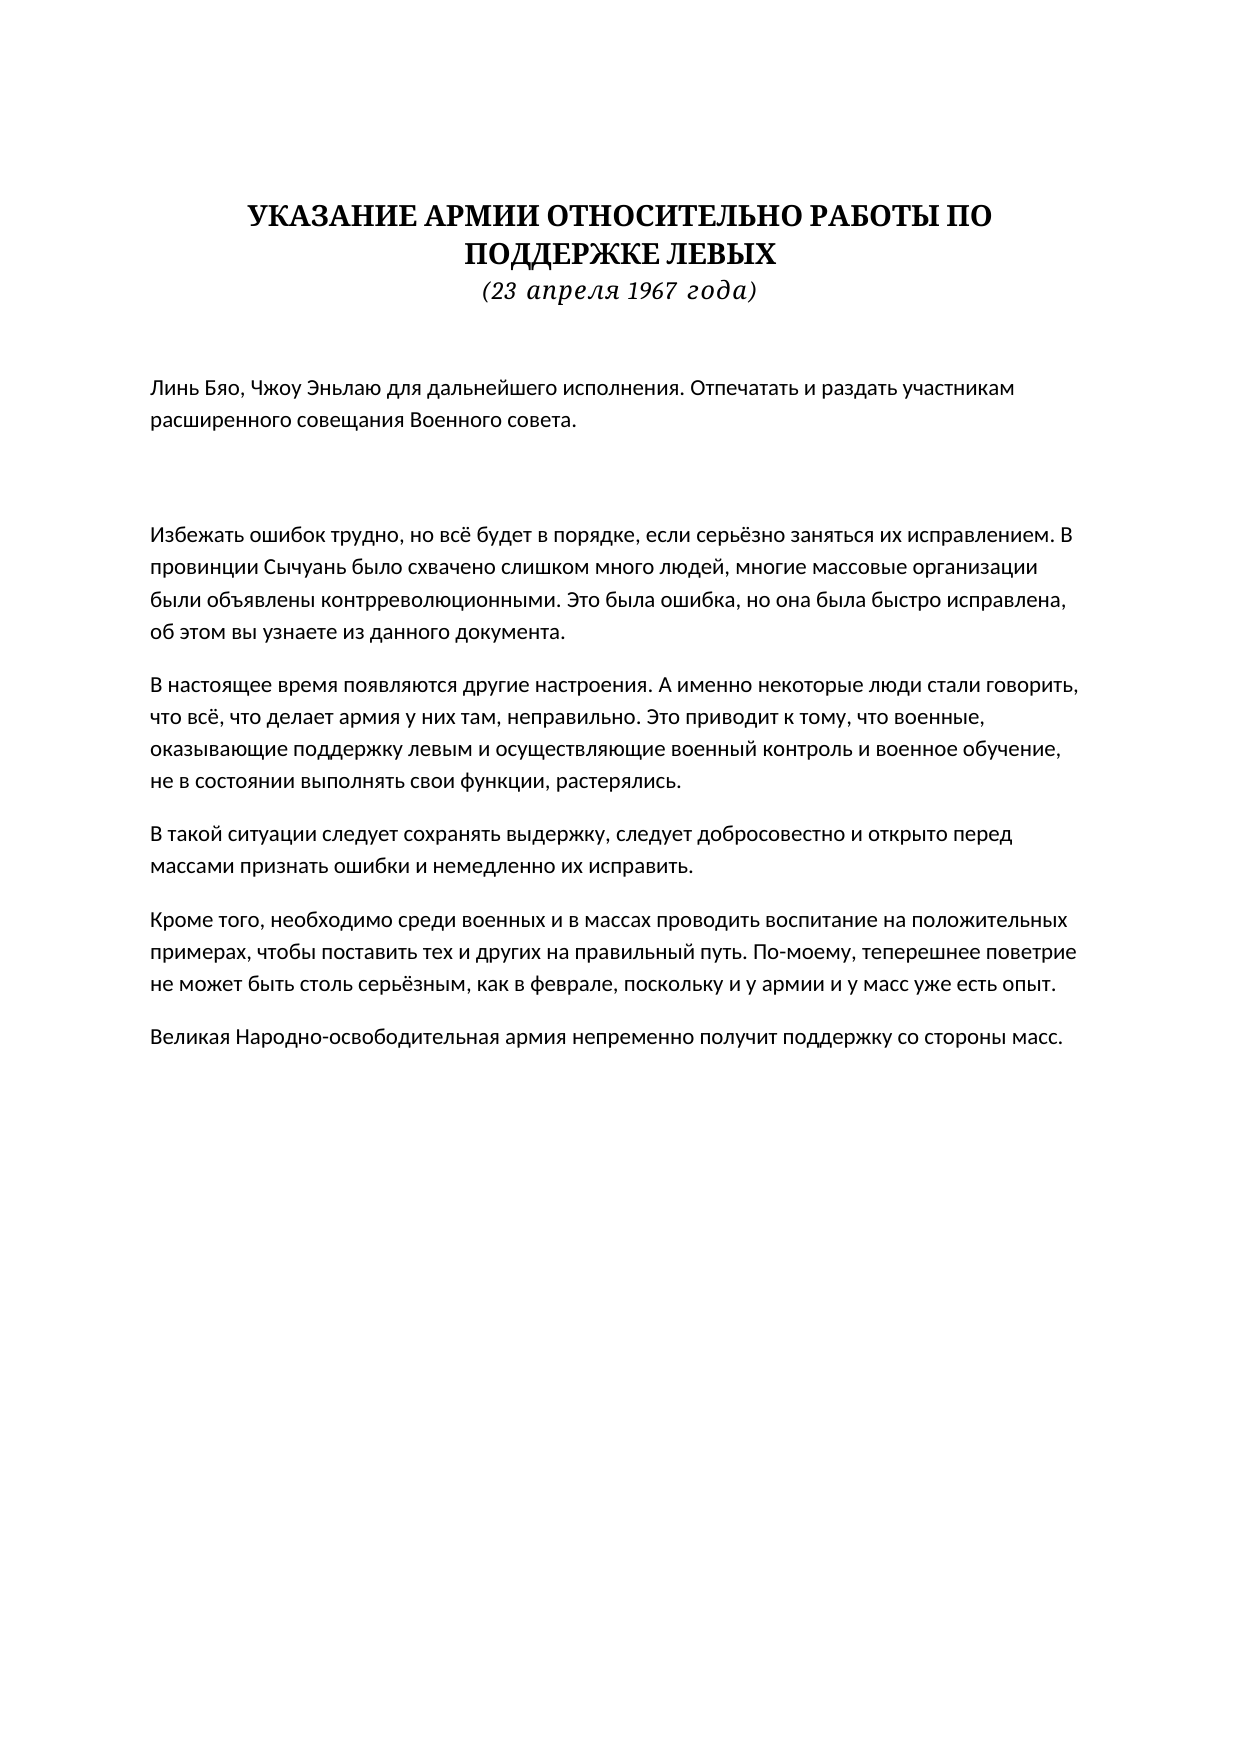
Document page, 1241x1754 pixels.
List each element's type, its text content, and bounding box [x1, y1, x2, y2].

text Великая Народно-освободительная армия непременно получит поддержку со стороны масс. [150, 1022, 1091, 1050]
text В настоящее время появляются другие настроения. А именно некоторые люди стали говорить, что всё, что делает армия у них там, неправильно. Это приводит к тому, что военные, оказывающие поддержку левым и осуществляющие военный контроль и военное обучение, не в состоянии выполнять свои функции, растерялись. [150, 670, 1091, 794]
subtitle Указание армии относительно работы по поддержке левых [150, 200, 1091, 272]
text Кроме того, необходимо среди военных и в массах проводить воспитание на положительных примерах, чтобы поставить тех и других на правильный путь. По-моему, теперешнее поветрие не может быть столь серьёзным, как в феврале, поскольку и у армии и у масс уже есть опыт. [150, 905, 1091, 997]
text (23 апреля 1967 года) [150, 277, 1091, 306]
text В такой ситуации следует сохранять выдержку, следует добросовестно и открыто перед массами признать ошибки и немедленно их исправить. [150, 819, 1091, 880]
text Линь Бяо, Чжоу Эньлаю для дальнейшего исполнения. Отпечатать и раздать участникам расширенного совещания Военного совета. [150, 373, 1091, 433]
text Избежать ошибок трудно, но всё будет в порядке, если серьёзно заняться их исправлением. В провинции Сычуань было схвачено слишком много людей, многие массовые организации были объявлены контрреволюционными. Это была ошибка, но она была быстро исправлена, об этом вы узнаете из данного документа. [150, 520, 1091, 645]
